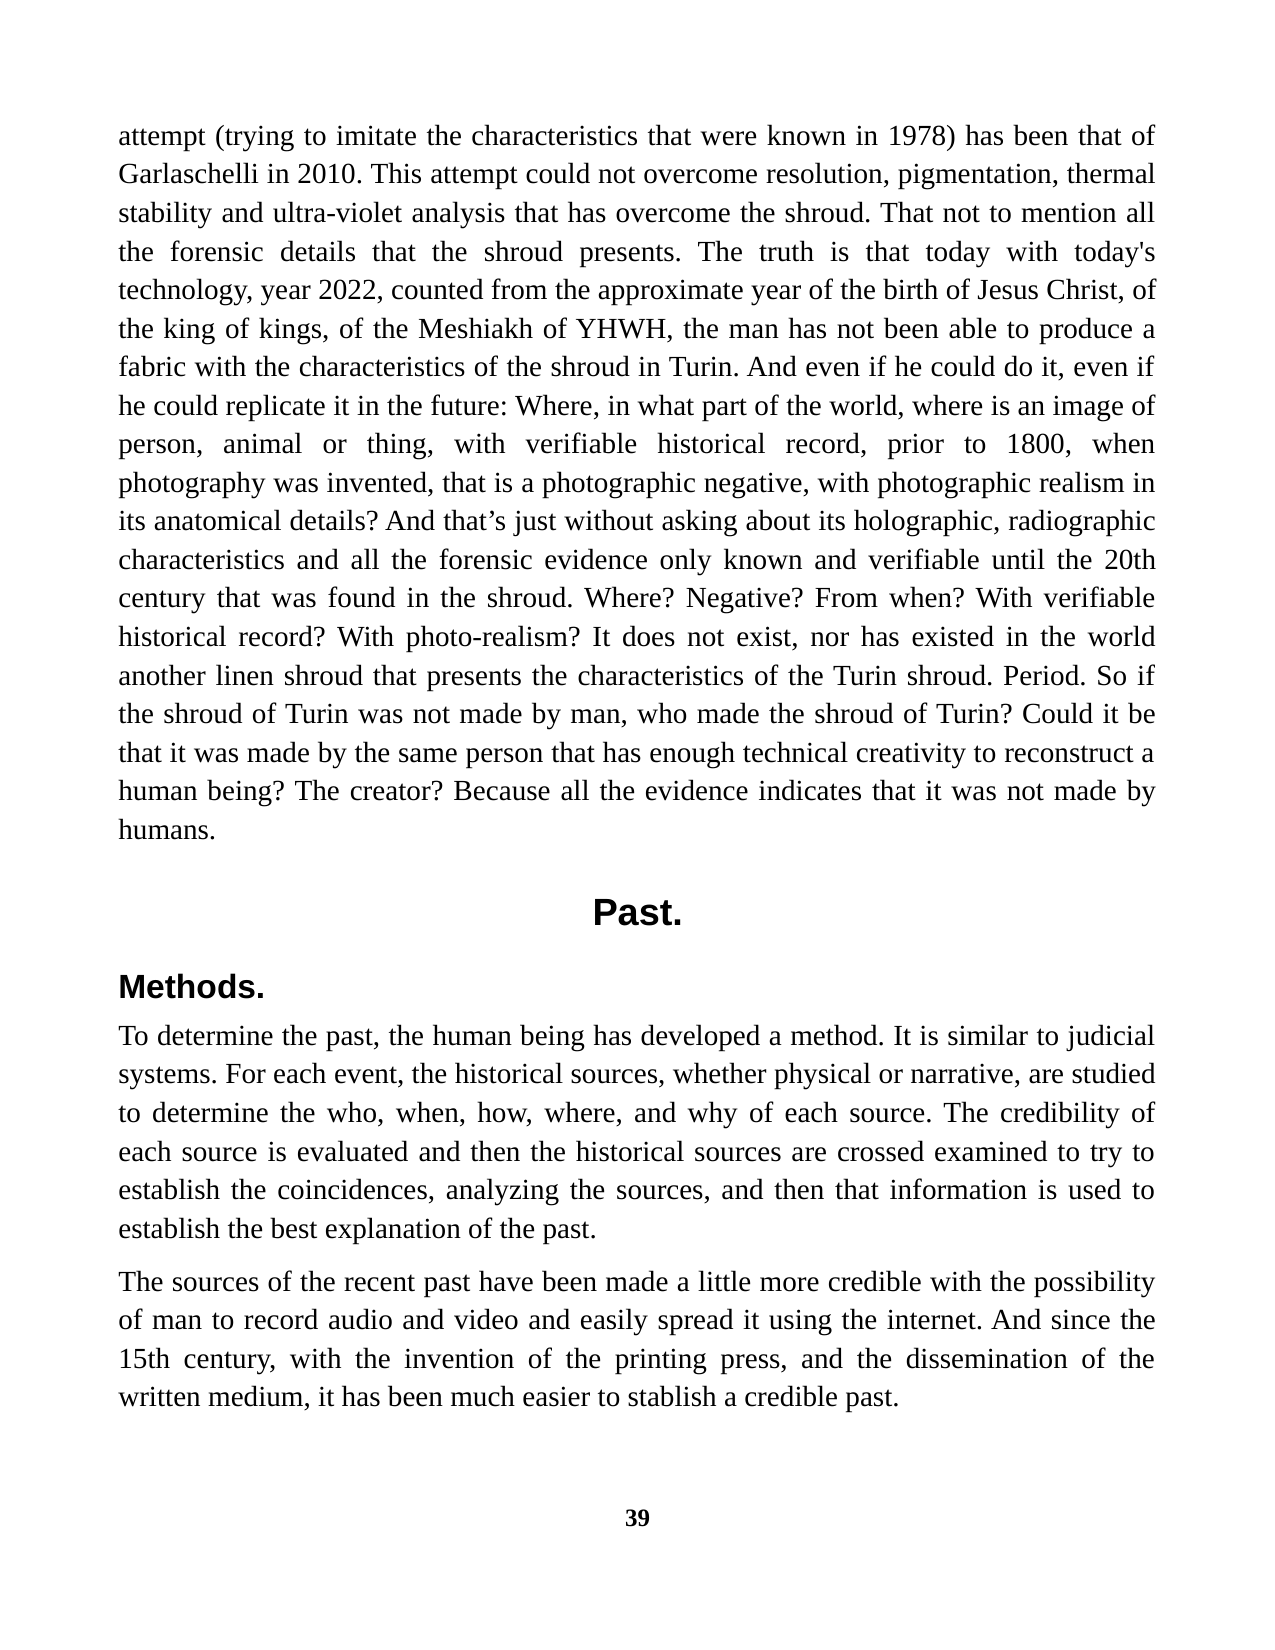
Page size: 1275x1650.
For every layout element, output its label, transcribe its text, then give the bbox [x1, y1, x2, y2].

subtitle Past. [118, 890, 1157, 934]
text To determine the past, the human being has developed a method. It is similar to judicial systems. For each event, the historical sources, whether physical or narrative, are studied to determine the who, when, how, where, and why of each source. The credibility of each source is evaluated and then the historical sources are crossed examined to try to establish the coincidences, analyzing the sources, and then that information is used to establish the best explanation of the past. [118, 1018, 1157, 1244]
subtitle Methods. [118, 967, 1157, 1006]
text attempt (trying to imitate the characteristics that were known in 1978) has been that of Garlaschelli in 2010. This attempt could not overcome resolution, pigmentation, thermal stability and ultra-violet analysis that has overcome the shroud. That not to mention all the forensic details that the shroud presents. The truth is that today with today's technology, year 2022, counted from the approximate year of the birth of Jesus Christ, of the king of kings, of the Meshiakh of YHWH, the man has not been able to produce a fabric with the characteristics of the shroud in Turin. And even if he could do it, even if he could replicate it in the future: Where, in what part of the world, where is an image of person, animal or thing, with verifiable historical record, prior to 1800, when photography was invented, that is a photographic negative, with photographic realism in its anatomical details? And that’s just without asking about its holographic, radiographic characteristics and all the forensic evidence only known and verifiable until the 20th century that was found in the shroud. Where? Negative? From when? With verifiable historical record? With photo-realism? It does not exist, nor has existed in the world another linen shroud that presents the characteristics of the Turin shroud. Period. So if the shroud of Turin was not made by man, who made the shroud of Turin? Could it be that it was made by the same person that has enough technical creativity to reconstruct a human being? The creator? Because all the evidence indicates that it was not made by humans. [118, 118, 1157, 845]
text The sources of the recent past have been made a little more credible with the possibility of man to record audio and video and easily spread it using the internet. And since the 15th century, with the invention of the printing press, and the dissemination of the written medium, it has been much easier to stablish a credible past. [118, 1264, 1157, 1413]
